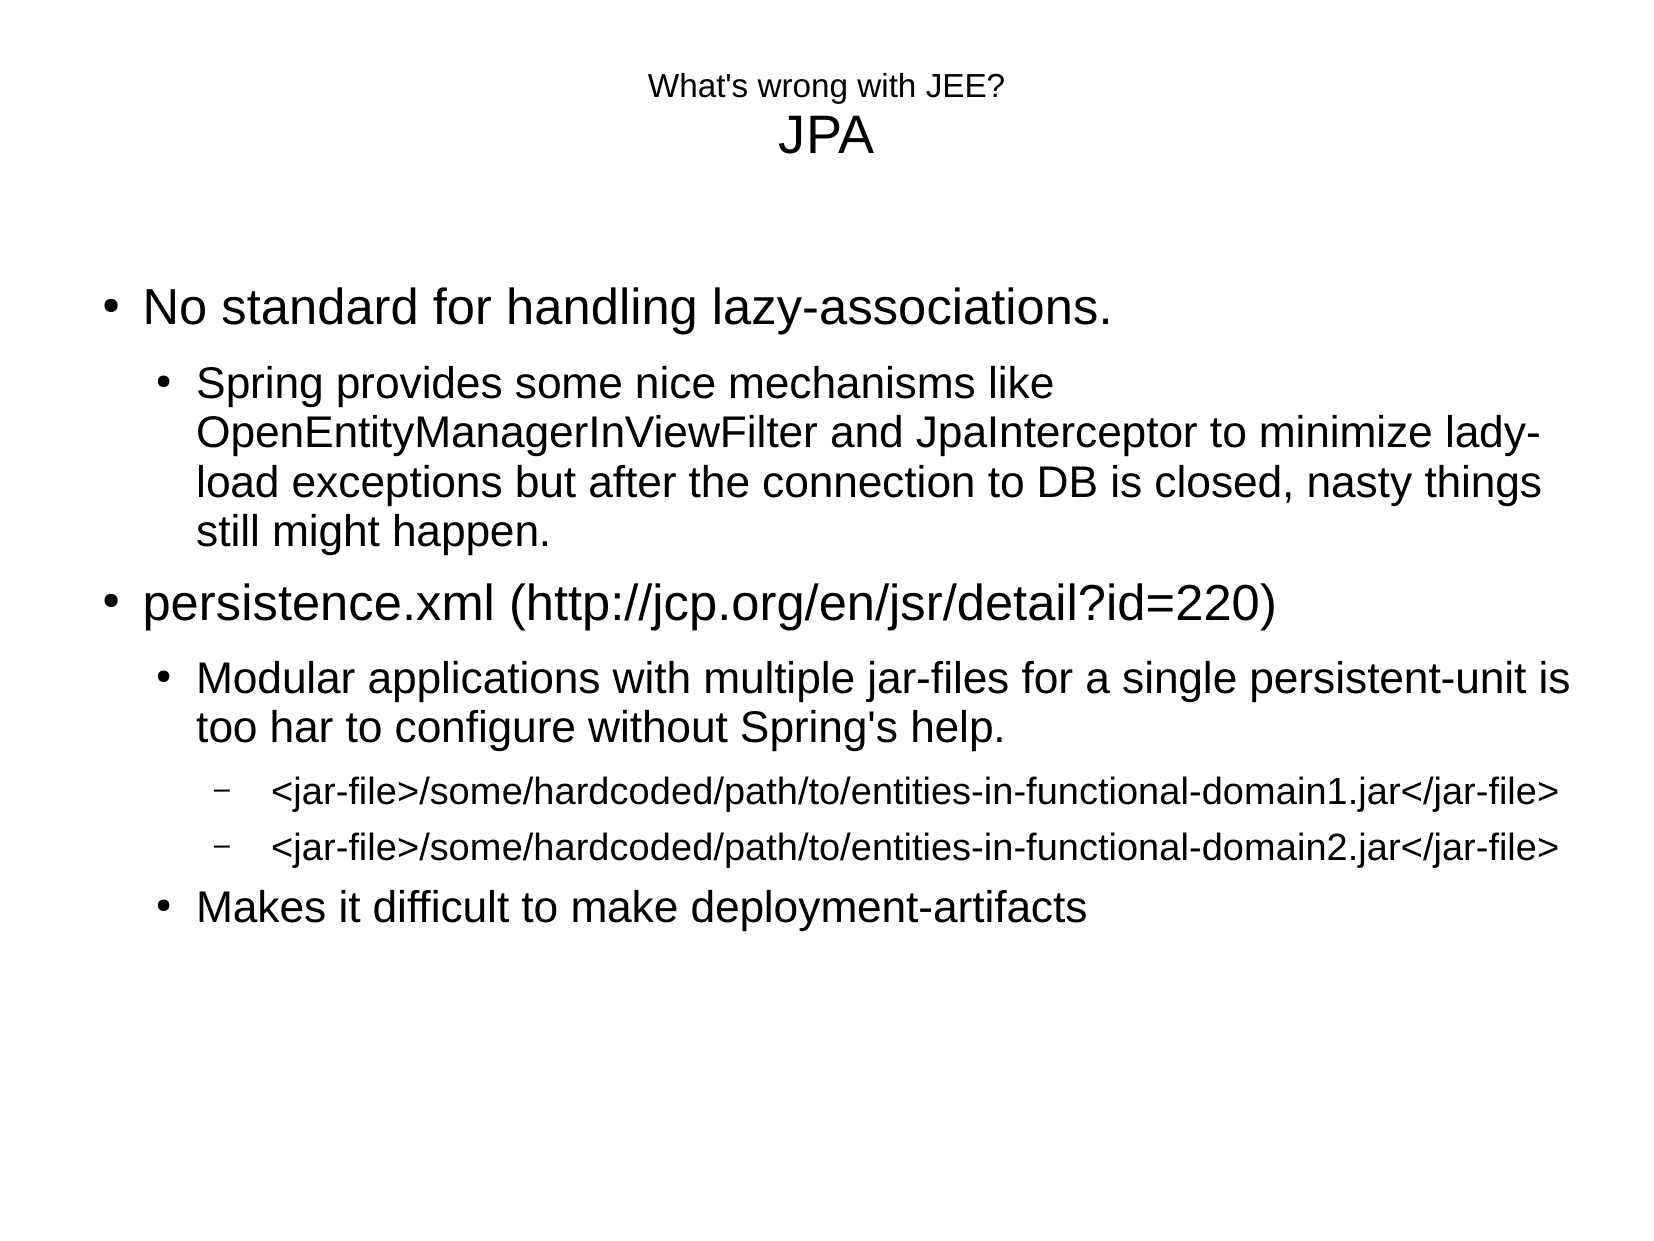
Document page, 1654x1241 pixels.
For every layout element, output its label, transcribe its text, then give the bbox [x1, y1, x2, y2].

list No standard for handling lazy-associations. Spring provides some nice mechanisms like OpenEntityManagerInViewFilter and JpaInterceptor to minimize lady-load exceptions but after the connection to DB is closed, nasty things still might happen. persistence.xml (http://jcp.org/en/jsr/detail?id=220) Modular applications with multiple jar-files for a single persistent-unit is too har to configure without Spring's help. <jar-file>/some/hardcoded/path/to/entities-in-functional-domain1.jar</jar-file> <jar-file>/some/hardcoded/path/to/entities-in-functional-domain2.jar</jar-file> Makes it difficult to make deployment-artifacts [88, 279, 1577, 975]
title What's wrong with JEE? JPA [82, 47, 1571, 186]
